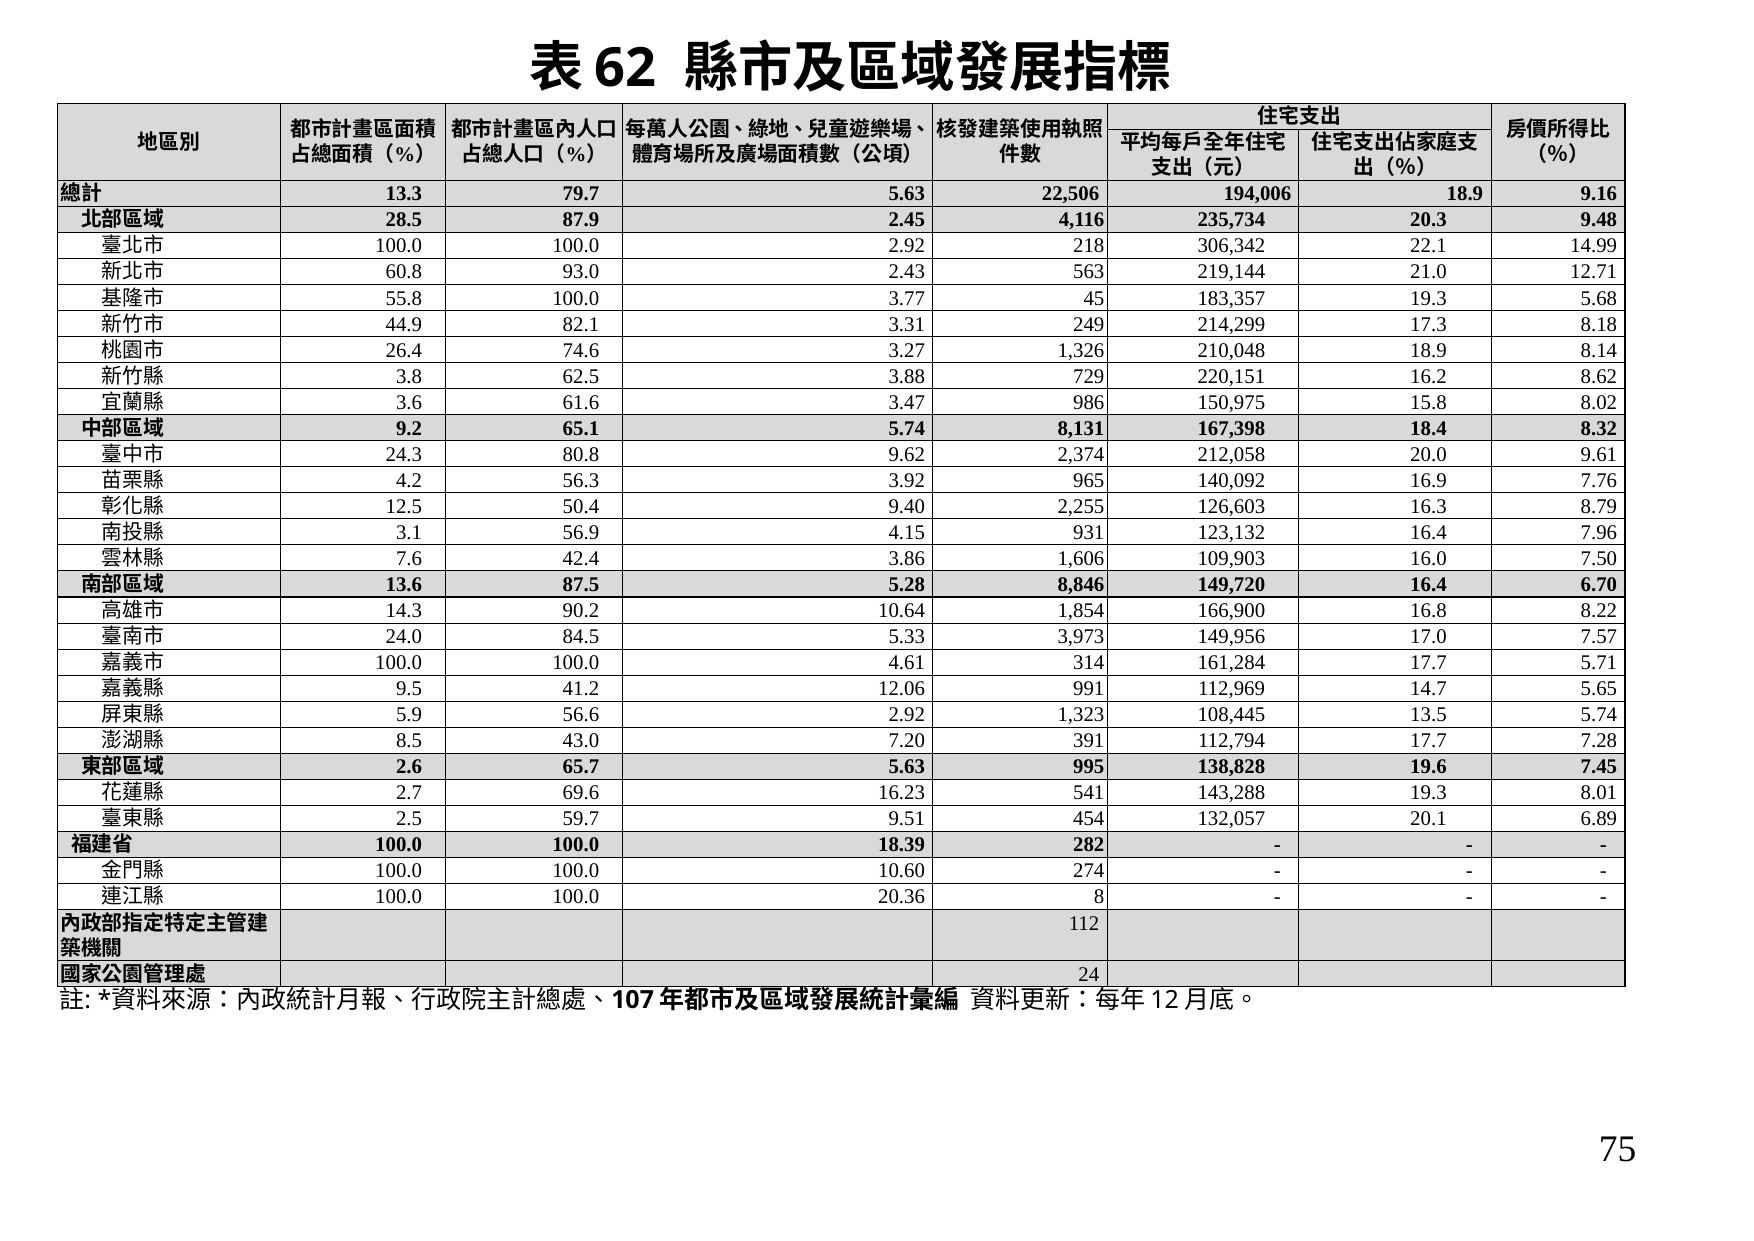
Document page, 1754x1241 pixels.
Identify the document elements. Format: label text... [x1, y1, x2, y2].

table_cell 臺東縣 [58, 806, 280, 831]
table_cell 14.7 [1299, 676, 1491, 701]
table_cell 100.0 [446, 858, 622, 883]
table_cell 93.0 [446, 259, 622, 284]
table_cell 161,284 [1108, 650, 1298, 674]
table_cell 5.74 [623, 415, 932, 440]
table_cell 8.22 [1492, 598, 1624, 622]
table_cell 高雄市 [58, 598, 280, 622]
table_header 住宅支出 [1108, 104, 1491, 129]
table_cell 9.48 [1492, 207, 1624, 232]
table_cell 2.5 [281, 806, 445, 831]
table_cell 16.4 [1299, 519, 1491, 544]
table_cell 108,445 [1108, 702, 1298, 727]
table_cell 2.45 [623, 207, 932, 232]
table_cell 16.9 [1299, 467, 1491, 492]
table_cell 16.0 [1299, 545, 1491, 570]
table_cell 986 [933, 389, 1107, 414]
table_cell 166,900 [1108, 598, 1298, 622]
table_cell 43.0 [446, 728, 622, 753]
table_cell 100.0 [446, 285, 622, 310]
table_cell 苗栗縣 [58, 467, 280, 492]
table_cell 基隆市 [58, 285, 280, 310]
table_cell 5.71 [1492, 650, 1624, 674]
table_cell 249 [933, 311, 1107, 336]
table_cell 1,606 [933, 545, 1107, 570]
table_cell 3.88 [623, 363, 932, 388]
table_cell 9.51 [623, 806, 932, 831]
table_cell 17.0 [1299, 624, 1491, 648]
table_cell 1,326 [933, 337, 1107, 362]
table_cell 62.5 [446, 363, 622, 388]
table_cell 87.5 [446, 571, 622, 596]
table_cell 541 [933, 780, 1107, 805]
table_cell 100.0 [446, 650, 622, 674]
table_cell 8.32 [1492, 415, 1624, 440]
table_cell 5.63 [623, 754, 932, 779]
table_cell - [1108, 858, 1298, 883]
table_cell 7.96 [1492, 519, 1624, 544]
table_cell 8.5 [281, 728, 445, 753]
table_cell 2.92 [623, 233, 932, 258]
table_cell 北部區域 [58, 207, 280, 232]
table_cell [1299, 961, 1491, 986]
table_cell [1108, 961, 1298, 986]
table_cell 7.45 [1492, 754, 1624, 779]
table_cell 16.4 [1299, 571, 1491, 596]
table_cell 7.28 [1492, 728, 1624, 753]
table_cell 4.61 [623, 650, 932, 674]
table_cell [1492, 910, 1624, 960]
table_cell [1108, 910, 1298, 960]
table_cell 3.1 [281, 519, 445, 544]
table_cell 18.39 [623, 832, 932, 857]
table_cell 10.64 [623, 598, 932, 622]
table_cell 5.65 [1492, 676, 1624, 701]
table_cell 931 [933, 519, 1107, 544]
table_cell 90.2 [446, 598, 622, 622]
table_cell 8.02 [1492, 389, 1624, 414]
table_cell 20.36 [623, 884, 932, 909]
table_cell [1299, 910, 1491, 960]
table_cell 16.3 [1299, 493, 1491, 518]
table_cell 41.2 [446, 676, 622, 701]
table_cell 12.5 [281, 493, 445, 518]
table_header 地區別 [58, 104, 280, 180]
table_cell 100.0 [281, 884, 445, 909]
table_cell 內政部指定特定主管建築機關 [58, 910, 280, 960]
table_cell 995 [933, 754, 1107, 779]
table_cell 100.0 [281, 858, 445, 883]
table_cell 東部區域 [58, 754, 280, 779]
table_cell 13.6 [281, 571, 445, 596]
table_cell 214,299 [1108, 311, 1298, 336]
table_cell [1492, 961, 1624, 986]
table_header 每萬人公園、綠地、兒童遊樂場、體育場所及廣場面積數（公頃） [623, 104, 932, 180]
table_cell 16.2 [1299, 363, 1491, 388]
table_cell 16.8 [1299, 598, 1491, 622]
table_cell 140,092 [1108, 467, 1298, 492]
table_cell 臺北市 [58, 233, 280, 258]
table_cell 9.62 [623, 441, 932, 466]
table_cell 100.0 [446, 832, 622, 857]
table_cell 3.6 [281, 389, 445, 414]
table_cell 28.5 [281, 207, 445, 232]
table_cell 183,357 [1108, 285, 1298, 310]
table_cell 嘉義市 [58, 650, 280, 674]
table_cell - [1108, 884, 1298, 909]
table_cell 56.9 [446, 519, 622, 544]
table_cell 132,057 [1108, 806, 1298, 831]
table_cell 9.61 [1492, 441, 1624, 466]
table_cell 991 [933, 676, 1107, 701]
table_cell 6.70 [1492, 571, 1624, 596]
table_cell [623, 910, 932, 960]
table_cell 50.4 [446, 493, 622, 518]
table_cell 8.79 [1492, 493, 1624, 518]
table_cell 8.62 [1492, 363, 1624, 388]
table_cell 149,956 [1108, 624, 1298, 648]
table_cell 87.9 [446, 207, 622, 232]
table_cell 3.27 [623, 337, 932, 362]
table_cell 9.16 [1492, 181, 1624, 206]
table_cell 220,151 [1108, 363, 1298, 388]
table_cell 109,903 [1108, 545, 1298, 570]
table_cell 563 [933, 259, 1107, 284]
table_cell 314 [933, 650, 1107, 674]
table_cell 42.4 [446, 545, 622, 570]
table_cell 17.7 [1299, 728, 1491, 753]
table_cell 宜蘭縣 [58, 389, 280, 414]
table_cell 112,794 [1108, 728, 1298, 753]
table_cell 中部區域 [58, 415, 280, 440]
table_cell 14.99 [1492, 233, 1624, 258]
table_cell 5.28 [623, 571, 932, 596]
table_cell 3.86 [623, 545, 932, 570]
table_cell 平均每戶全年住宅支出（元） [1108, 130, 1298, 180]
table_cell 2.7 [281, 780, 445, 805]
table_cell 15.8 [1299, 389, 1491, 414]
table_cell 17.3 [1299, 311, 1491, 336]
table_cell 福建省 [58, 832, 280, 857]
table_cell 112,969 [1108, 676, 1298, 701]
table_cell 61.6 [446, 389, 622, 414]
table_cell 雲林縣 [58, 545, 280, 570]
table_cell 8.18 [1492, 311, 1624, 336]
table_cell 84.5 [446, 624, 622, 648]
table_cell 8,846 [933, 571, 1107, 596]
table_cell 22,506 [933, 181, 1107, 206]
table_cell 69.6 [446, 780, 622, 805]
table_cell 南部區域 [58, 571, 280, 596]
table_cell 彰化縣 [58, 493, 280, 518]
table_cell [623, 961, 932, 986]
table_cell 8 [933, 884, 1107, 909]
table_cell 126,603 [1108, 493, 1298, 518]
table_cell 新竹市 [58, 311, 280, 336]
table_cell 1,323 [933, 702, 1107, 727]
subtitle 表62 縣市及區域發展指標 [59, 24, 1636, 103]
table_cell 2,374 [933, 441, 1107, 466]
table_cell 138,828 [1108, 754, 1298, 779]
table_cell 14.3 [281, 598, 445, 622]
table_cell - [1299, 832, 1491, 857]
table_cell 82.1 [446, 311, 622, 336]
table_cell 20.0 [1299, 441, 1491, 466]
table_header 核發建築使用執照件數 [933, 104, 1107, 180]
table_cell 16.23 [623, 780, 932, 805]
table_cell 194,006 [1108, 181, 1298, 206]
table_cell 5.68 [1492, 285, 1624, 310]
table_cell - [1492, 832, 1624, 857]
table_cell 3.77 [623, 285, 932, 310]
table_cell - [1108, 832, 1298, 857]
table_cell 100.0 [281, 233, 445, 258]
table_cell 59.7 [446, 806, 622, 831]
table_header 房價所得比（％） [1492, 104, 1624, 180]
table_cell 112 [933, 910, 1107, 960]
table_cell 19.6 [1299, 754, 1491, 779]
table_header 都市計畫區內人口占總人口（%） [446, 104, 622, 180]
table_cell 150,975 [1108, 389, 1298, 414]
table_cell 17.7 [1299, 650, 1491, 674]
table_cell 100.0 [446, 233, 622, 258]
table_cell 9.5 [281, 676, 445, 701]
table_cell 19.3 [1299, 285, 1491, 310]
table_cell 149,720 [1108, 571, 1298, 596]
table_cell 56.3 [446, 467, 622, 492]
table_cell 18.4 [1299, 415, 1491, 440]
table_cell [446, 961, 622, 986]
table_cell 2.92 [623, 702, 932, 727]
table_cell 9.2 [281, 415, 445, 440]
table_cell - [1492, 884, 1624, 909]
table_cell 4.15 [623, 519, 932, 544]
table_cell 100.0 [281, 650, 445, 674]
table_cell 20.1 [1299, 806, 1491, 831]
table_cell 屏東縣 [58, 702, 280, 727]
table_cell - [1492, 858, 1624, 883]
table_cell 3.92 [623, 467, 932, 492]
table_cell 79.7 [446, 181, 622, 206]
table_cell 4,116 [933, 207, 1107, 232]
table_cell 8.14 [1492, 337, 1624, 362]
table_cell 80.8 [446, 441, 622, 466]
table_cell 2.6 [281, 754, 445, 779]
table_cell 6.89 [1492, 806, 1624, 831]
table_cell 5.33 [623, 624, 932, 648]
table_cell 臺中市 [58, 441, 280, 466]
table_cell 4.2 [281, 467, 445, 492]
table_cell 65.7 [446, 754, 622, 779]
table_cell 306,342 [1108, 233, 1298, 258]
table_cell 12.71 [1492, 259, 1624, 284]
table_header 都市計畫區面積占總面積（%） [281, 104, 445, 180]
table_cell 住宅支出佔家庭支出（％） [1299, 130, 1491, 180]
table_cell 219,144 [1108, 259, 1298, 284]
table_cell 2,255 [933, 493, 1107, 518]
table_cell 國家公園管理處 [58, 961, 280, 986]
table_cell 嘉義縣 [58, 676, 280, 701]
table_cell 60.8 [281, 259, 445, 284]
table_cell 44.9 [281, 311, 445, 336]
table_cell 100.0 [281, 832, 445, 857]
table_cell 7.57 [1492, 624, 1624, 648]
table_cell 新竹縣 [58, 363, 280, 388]
table_cell 12.06 [623, 676, 932, 701]
table_cell 100.0 [446, 884, 622, 909]
table_cell 454 [933, 806, 1107, 831]
table_cell 5.9 [281, 702, 445, 727]
table_cell 20.3 [1299, 207, 1491, 232]
table_cell 19.3 [1299, 780, 1491, 805]
table_cell 391 [933, 728, 1107, 753]
table_cell 22.1 [1299, 233, 1491, 258]
table_cell 3.8 [281, 363, 445, 388]
table_cell 南投縣 [58, 519, 280, 544]
table_cell 總計 [58, 181, 280, 206]
table_cell 8,131 [933, 415, 1107, 440]
table_cell 18.9 [1299, 337, 1491, 362]
table_cell 282 [933, 832, 1107, 857]
table_cell [446, 910, 622, 960]
table_cell 1,854 [933, 598, 1107, 622]
table_cell 123,132 [1108, 519, 1298, 544]
table_cell 7.76 [1492, 467, 1624, 492]
table_cell 56.6 [446, 702, 622, 727]
table_cell 3.47 [623, 389, 932, 414]
table_cell 167,398 [1108, 415, 1298, 440]
table_cell 21.0 [1299, 259, 1491, 284]
table_cell 7.20 [623, 728, 932, 753]
table_cell 26.4 [281, 337, 445, 362]
table_cell - [1299, 884, 1491, 909]
table_cell 235,734 [1108, 207, 1298, 232]
table_cell 花蓮縣 [58, 780, 280, 805]
table_cell 2.43 [623, 259, 932, 284]
table_cell 24.3 [281, 441, 445, 466]
table_cell 74.6 [446, 337, 622, 362]
table_cell 729 [933, 363, 1107, 388]
table_cell 連江縣 [58, 884, 280, 909]
table_cell 3.31 [623, 311, 932, 336]
table_cell 5.74 [1492, 702, 1624, 727]
table_cell 24.0 [281, 624, 445, 648]
table_cell [281, 961, 445, 986]
table_cell 24 [933, 961, 1107, 986]
table_cell 55.8 [281, 285, 445, 310]
table_cell 8.01 [1492, 780, 1624, 805]
table_cell 18.9 [1299, 181, 1491, 206]
table_cell 7.50 [1492, 545, 1624, 570]
table_cell [281, 910, 445, 960]
table_cell 210,048 [1108, 337, 1298, 362]
table_cell 13.3 [281, 181, 445, 206]
table_cell 65.1 [446, 415, 622, 440]
table_cell 桃園市 [58, 337, 280, 362]
table_cell 143,288 [1108, 780, 1298, 805]
table_cell 9.40 [623, 493, 932, 518]
table_cell - [1299, 858, 1491, 883]
table_cell 965 [933, 467, 1107, 492]
table_cell 13.5 [1299, 702, 1491, 727]
table_cell 45 [933, 285, 1107, 310]
table_cell 3,973 [933, 624, 1107, 648]
table_cell 金門縣 [58, 858, 280, 883]
table_cell 212,058 [1108, 441, 1298, 466]
text 註: *資料來源：內政統計月報、行政院主計總處、107年都市及區域發展統計彙編 資料更新：每年12月底。 [59, 987, 1636, 1014]
table_cell 7.6 [281, 545, 445, 570]
table_cell 274 [933, 858, 1107, 883]
table_cell 5.63 [623, 181, 932, 206]
table_cell 澎湖縣 [58, 728, 280, 753]
table_cell 10.60 [623, 858, 932, 883]
table_cell 新北市 [58, 259, 280, 284]
table_cell 218 [933, 233, 1107, 258]
table_cell 臺南市 [58, 624, 280, 648]
